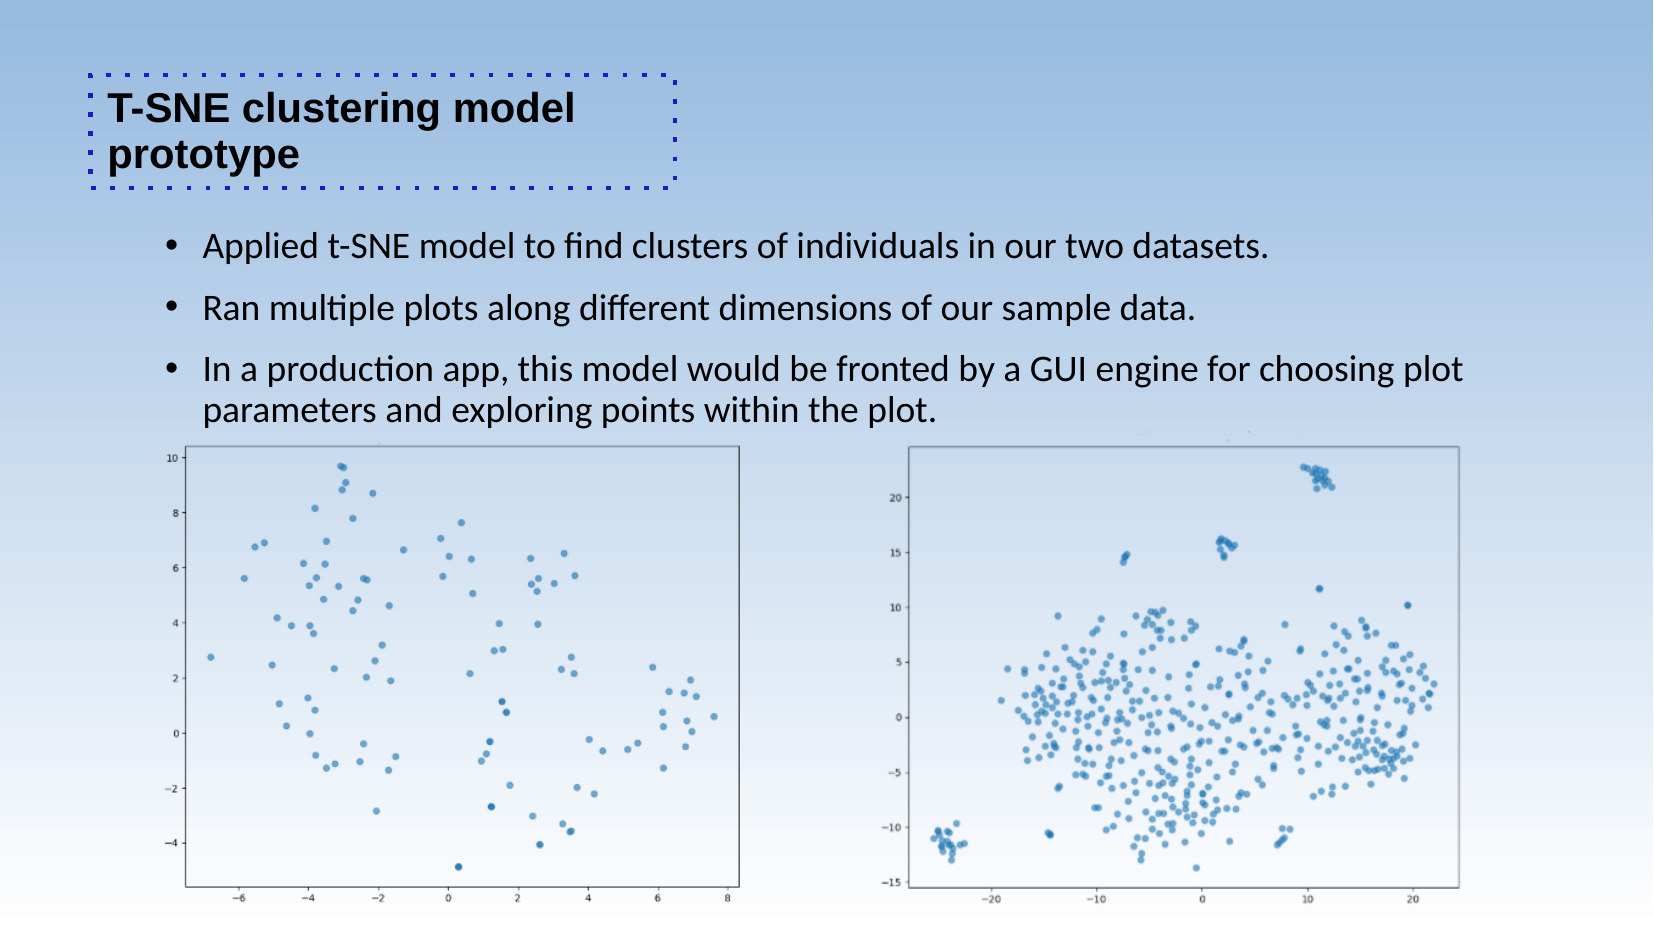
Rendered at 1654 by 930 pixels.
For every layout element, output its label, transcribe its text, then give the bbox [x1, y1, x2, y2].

list Applied t-SNE model to find clusters of individuals in our two datasets. Ran multiple plots along different dimensions of our sample data. In a production app, this model would be fronted by a GUI engine for choosing plot parameters and exploring points within the plot. [150, 219, 1489, 395]
picture [157, 423, 746, 911]
text_box T-SNE clustering model prototype [90, 75, 676, 188]
picture [874, 424, 1465, 912]
